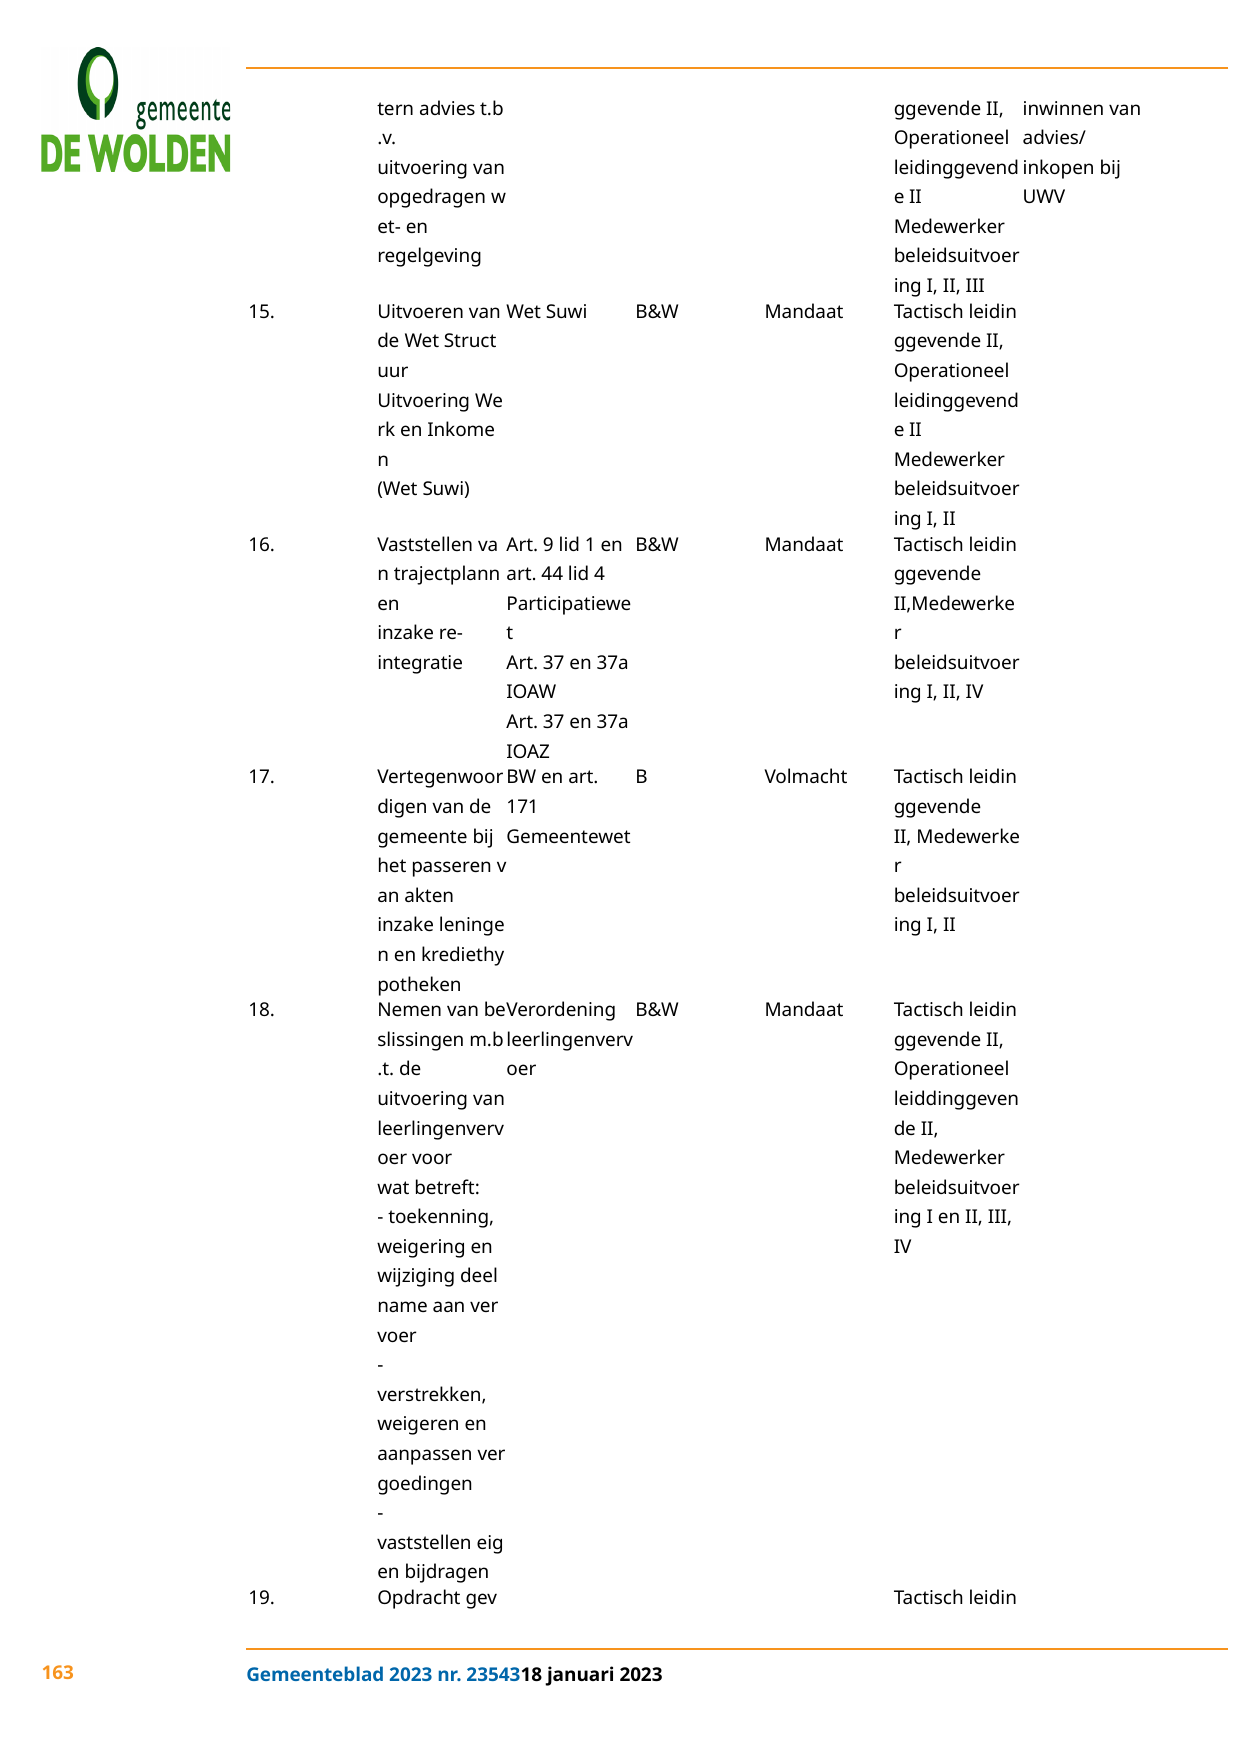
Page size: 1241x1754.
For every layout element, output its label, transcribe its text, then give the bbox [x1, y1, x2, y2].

table_cell Tactisch leidinggevende II, Operationeel leiddinggevende II, Medewerker beleidsuitvoering I en II, III, IV [894, 996, 1022, 1584]
table_cell Mandaat [764, 531, 893, 764]
table_cell tern advies t.b.v. uitvoering van opgedragen wet- en regelgeving [377, 95, 506, 298]
table_cell [1023, 298, 1152, 531]
picture [41, 47, 231, 172]
table_cell Tactisch leidinggevende II,Medewerker beleidsuitvoering I, II, IV [894, 531, 1022, 764]
table_cell Tactisch leidin [894, 1584, 1022, 1610]
table_cell B&W [635, 298, 764, 531]
table_cell Tactisch leidinggevende II, Medewerker beleidsuitvoering I, II [894, 764, 1022, 996]
table_cell Mandaat [764, 298, 893, 531]
table_cell [1023, 531, 1152, 764]
table_cell [1023, 996, 1152, 1584]
table_cell Volmacht [764, 764, 893, 996]
table_cell [248, 95, 377, 298]
table_cell Vertegenwoordigen van de gemeente bij het passeren van akten inzake leningen en krediethypotheken [377, 764, 506, 996]
table_cell [764, 1584, 893, 1610]
table_cell [506, 1584, 635, 1610]
table_cell Mandaat [764, 996, 893, 1584]
table_cell Opdracht gev [377, 1584, 506, 1610]
table_cell BW en art. 171 Gemeentewet [506, 764, 635, 996]
table_cell B&W [635, 531, 764, 764]
table_cell Nemen van beslissingen m.b.t. de uitvoering van leerlingenvervoer voor wat betreft: - toekenning, weigering en wijziging deelname aan vervoer - verstrekken, weigeren en aanpassen vergoedingen - vaststellen eigen bijdragen [377, 996, 506, 1584]
table_cell 18. [248, 996, 377, 1584]
table_cell 17. [248, 764, 377, 996]
table_cell Uitvoeren van de Wet Structuur Uitvoering Werk en Inkomen (Wet Suwi) [377, 298, 506, 531]
table_cell 15. [248, 298, 377, 531]
table_cell ggevende II, Operationeel leidinggevende II Medewerker beleidsuitvoering I, II, III [894, 95, 1022, 298]
table_cell B [635, 764, 764, 996]
table_cell 19. [248, 1584, 377, 1610]
table_cell Wet Suwi [506, 298, 635, 531]
table_cell [1023, 764, 1152, 996]
table_cell Tactisch leidinggevende II, Operationeel leidinggevende II Medewerker beleidsuitvoering I, II [894, 298, 1022, 531]
table_cell 16. [248, 531, 377, 764]
table_cell Art. 9 lid 1 en art. 44 lid 4 Participatiewet Art. 37 en 37a IOAW Art. 37 en 37a IOAZ [506, 531, 635, 764]
table_cell B&W [635, 996, 764, 1584]
table_cell inwinnen van advies/inkopen bij UWV [1023, 95, 1152, 298]
table_cell [1023, 1584, 1152, 1610]
table_cell [506, 95, 635, 298]
table_cell [635, 95, 764, 298]
table_cell [635, 1584, 764, 1610]
table_cell Vaststellen van trajectplannen inzake re-integratie [377, 531, 506, 764]
table_cell Verordening leerlingenvervoer [506, 996, 635, 1584]
table_cell [764, 95, 893, 298]
